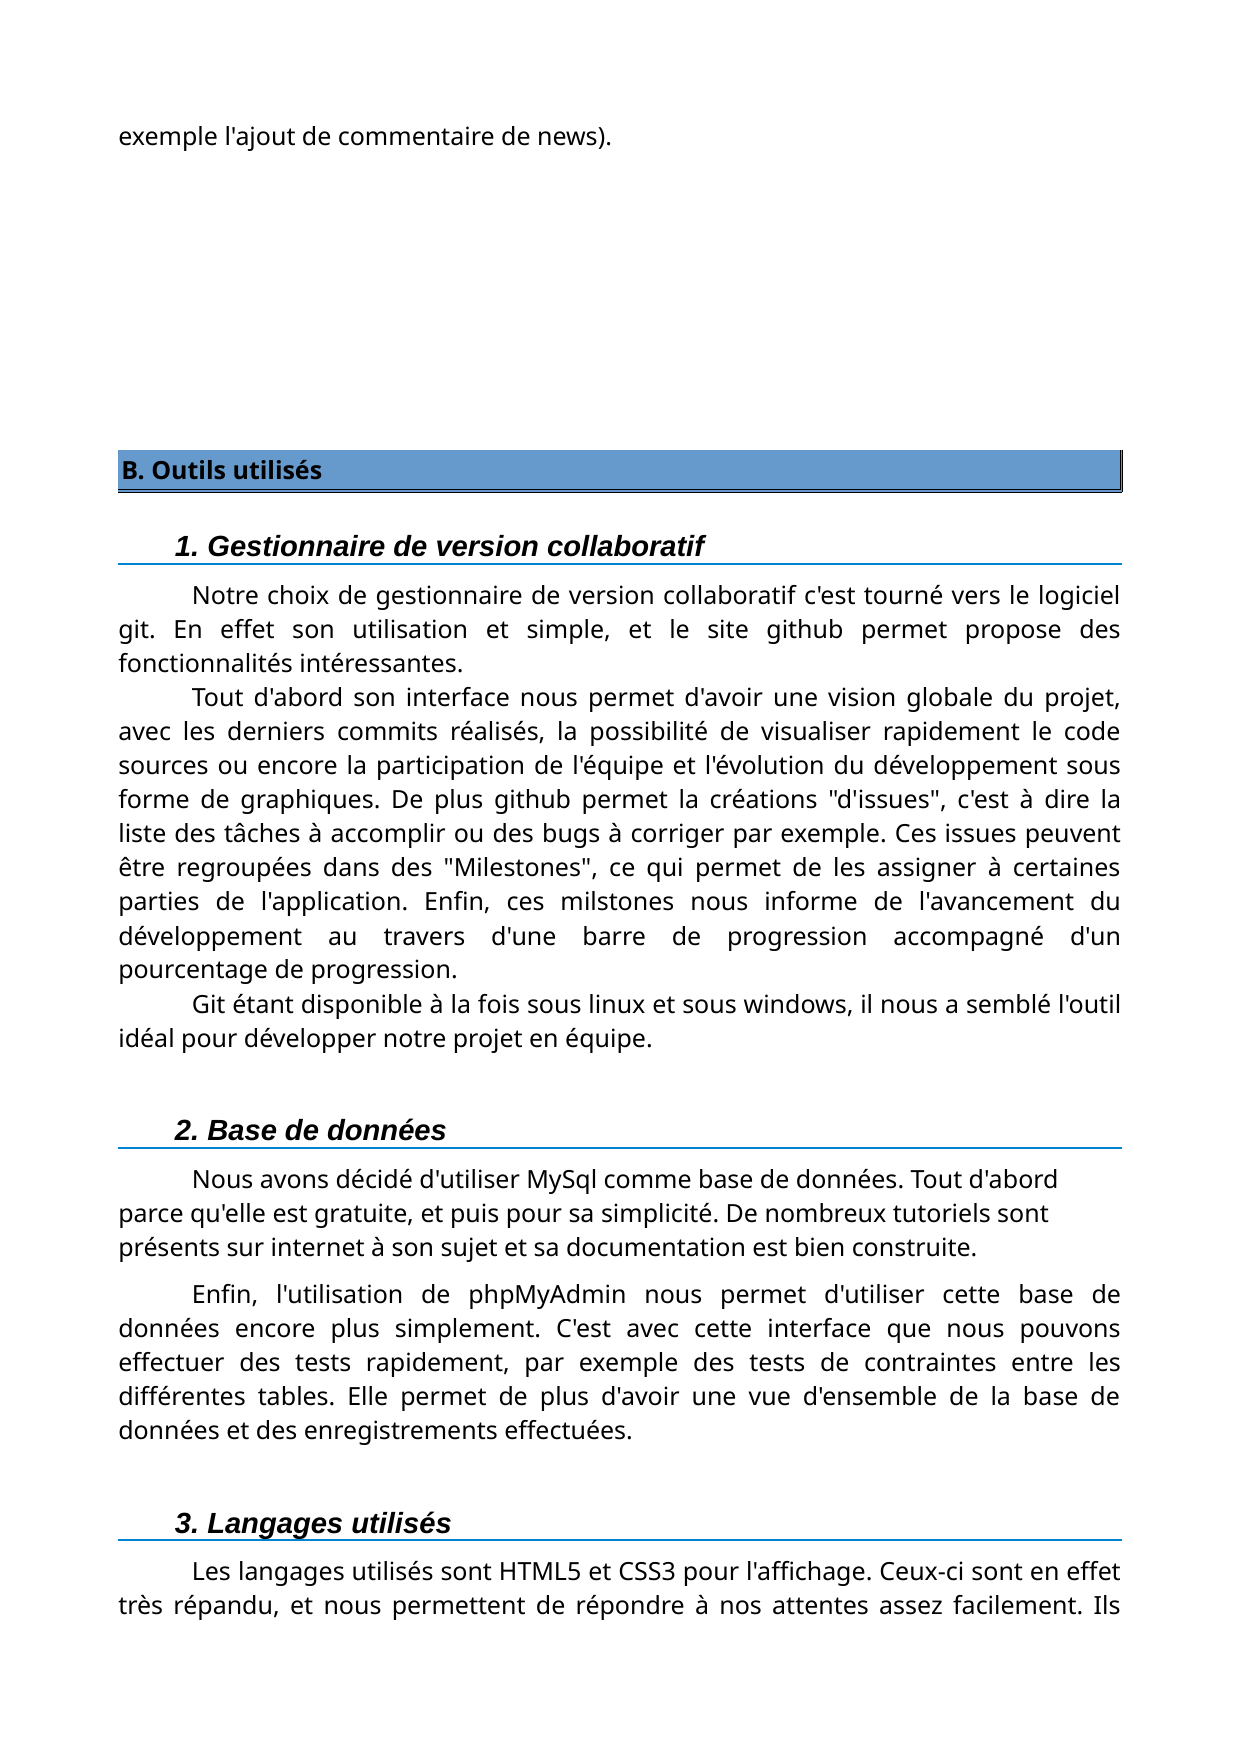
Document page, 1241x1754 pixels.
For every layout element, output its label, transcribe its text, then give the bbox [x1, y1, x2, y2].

subtitle 1. Gestionnaire de version collaboratif [118, 529, 1122, 563]
subtitle B. Outils utilisés [118, 450, 1120, 489]
text Enfin, l'utilisation de phpMyAdmin nous permet d'utiliser cette base de données encore plus simplement. C'est avec cette interface que nous pouvons effectuer des tests rapidement, par exemple des tests de contraintes entre les différentes tables. Elle permet de plus d'avoir une vue d'ensemble de la base de données et des enregistrements effectuées. [118, 1276, 1122, 1447]
text Nous avons décidé d'utiliser MySql comme base de données. Tout d'abord parce qu'elle est gratuite, et puis pour sa simplicité. De nombreux tutoriels sont présents sur internet à son sujet et sa documentation est bien construite. [118, 1162, 1122, 1264]
subtitle 3. Langages utilisés [118, 1506, 1122, 1539]
text Les langages utilisés sont HTML5 et CSS3 pour l'affichage. Ceux-ci sont en effet très répandu, et nous permettent de répondre à nos attentes assez facilement. Ils [118, 1554, 1122, 1622]
text Notre choix de gestionnaire de version collaboratif c'est tourné vers le logiciel git. En effet son utilisation et simple, et le site github permet propose des fonctionnalités intéressantes. [118, 577, 1122, 680]
subtitle 2. Base de données [118, 1113, 1122, 1147]
text Tout d'abord son interface nous permet d'avoir une vision globale du projet, avec les derniers commits réalisés, la possibilité de visualiser rapidement le code sources ou encore la participation de l'équipe et l'évolution du développement sous forme de graphiques. De plus github permet la créations "d'issues", c'est à dire la liste des tâches à accomplir ou des bugs à corriger par exemple. Ces issues peuvent être regroupées dans des "Milestones", ce qui permet de les assigner à certaines parties de l'application. Enfin, ces milstones nous informe de l'avancement du développement au travers d'une barre de progression accompagné d'un pourcentage de progression. [118, 680, 1122, 986]
text exemple l'ajout de commentaire de news). [118, 118, 1122, 152]
text Git étant disponible à la fois sous linux et sous windows, il nous a semblé l'outil idéal pour développer notre projet en équipe. [118, 986, 1122, 1054]
